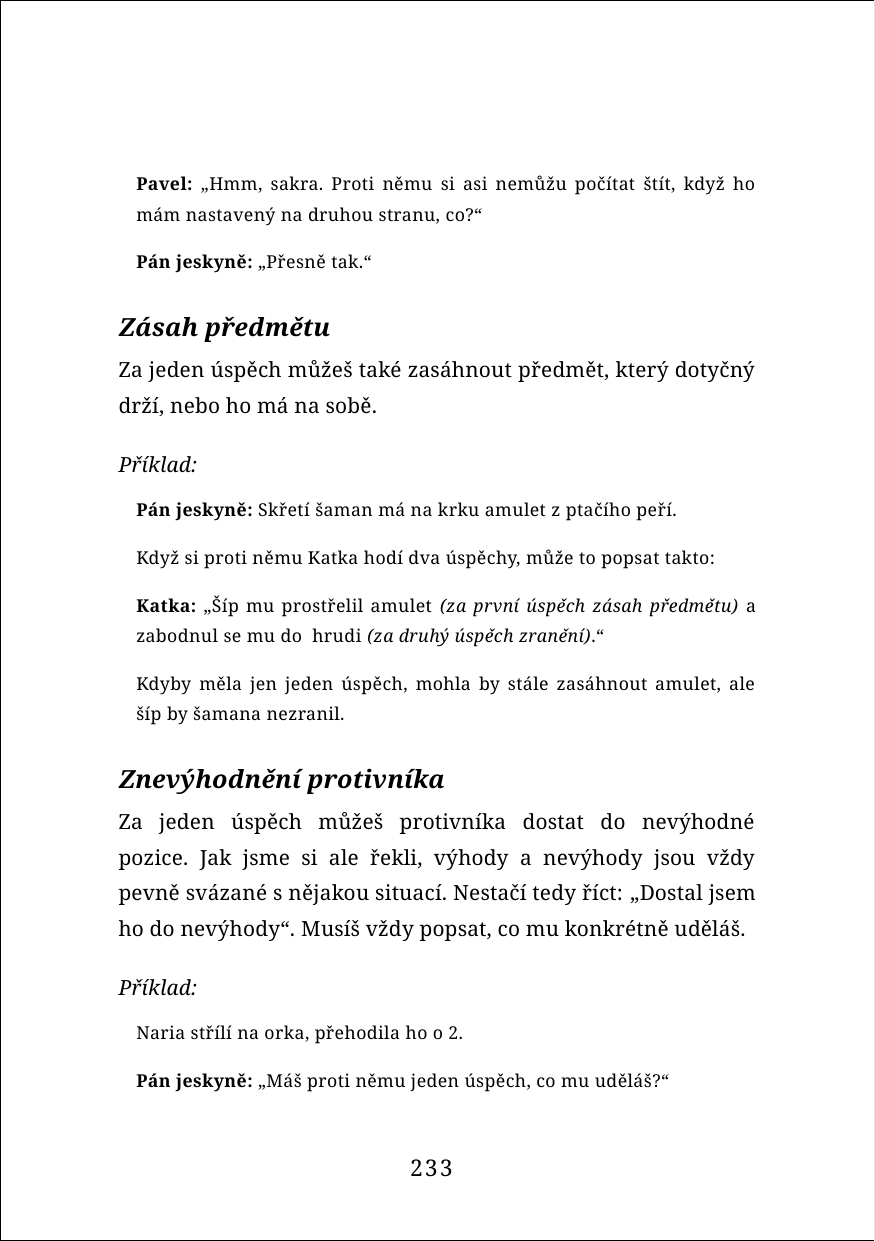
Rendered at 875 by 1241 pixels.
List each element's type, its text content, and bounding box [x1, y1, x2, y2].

text Naria střílí na orka, přehodila ho o 2. [136, 1020, 756, 1044]
text Pavel: „Hmm, sakra. Proti němu si asi nemůžu počítat štít, když ho mám nastavený na druhou stranu, co?“ [136, 172, 756, 226]
text Kdyby měla jen jeden úspěch, mohla by stále zasáhnout amulet, ale šíp by šamana nezranil. [136, 671, 756, 726]
subtitle Zásah předmětu [118, 309, 756, 344]
text Když si proti němu Katka hodí dva úspěchy, může to popsat takto: [136, 545, 756, 569]
text Příklad: [118, 450, 756, 478]
text Pán jeskyně: Skřetí šaman má na krku amulet z ptačího peří. [136, 497, 756, 522]
text Za jeden úspěch můžeš protivníka dostat do nevýhodné pozice. Jak jsme si ale řekli, výhody a nevýhody jsou vždy pevně svázané s nějakou situací. Nestačí tedy říct: „Dostal jsem ho do nevýhody“. Musíš vždy popsat, co mu konkrétně uděláš. [118, 807, 756, 942]
subtitle Znevýhodnění protivníka [118, 761, 756, 795]
text Příklad: [118, 973, 756, 1001]
text Pán jeskyně: „Přesně tak.“ [136, 250, 756, 274]
text Pán jeskyně: „Máš proti němu jeden úspěch, co mu uděláš?“ [136, 1068, 756, 1092]
text Katka: „Šíp mu prostřelil amulet (za první úspěch zásah předmětu) a zabodnul se mu do hrudi (za druhý úspěch zranění).“ [136, 593, 756, 648]
text Za jeden úspěch můžeš také zasáhnout předmět, který dotyčný drží, nebo ho má na sobě. [118, 355, 756, 419]
